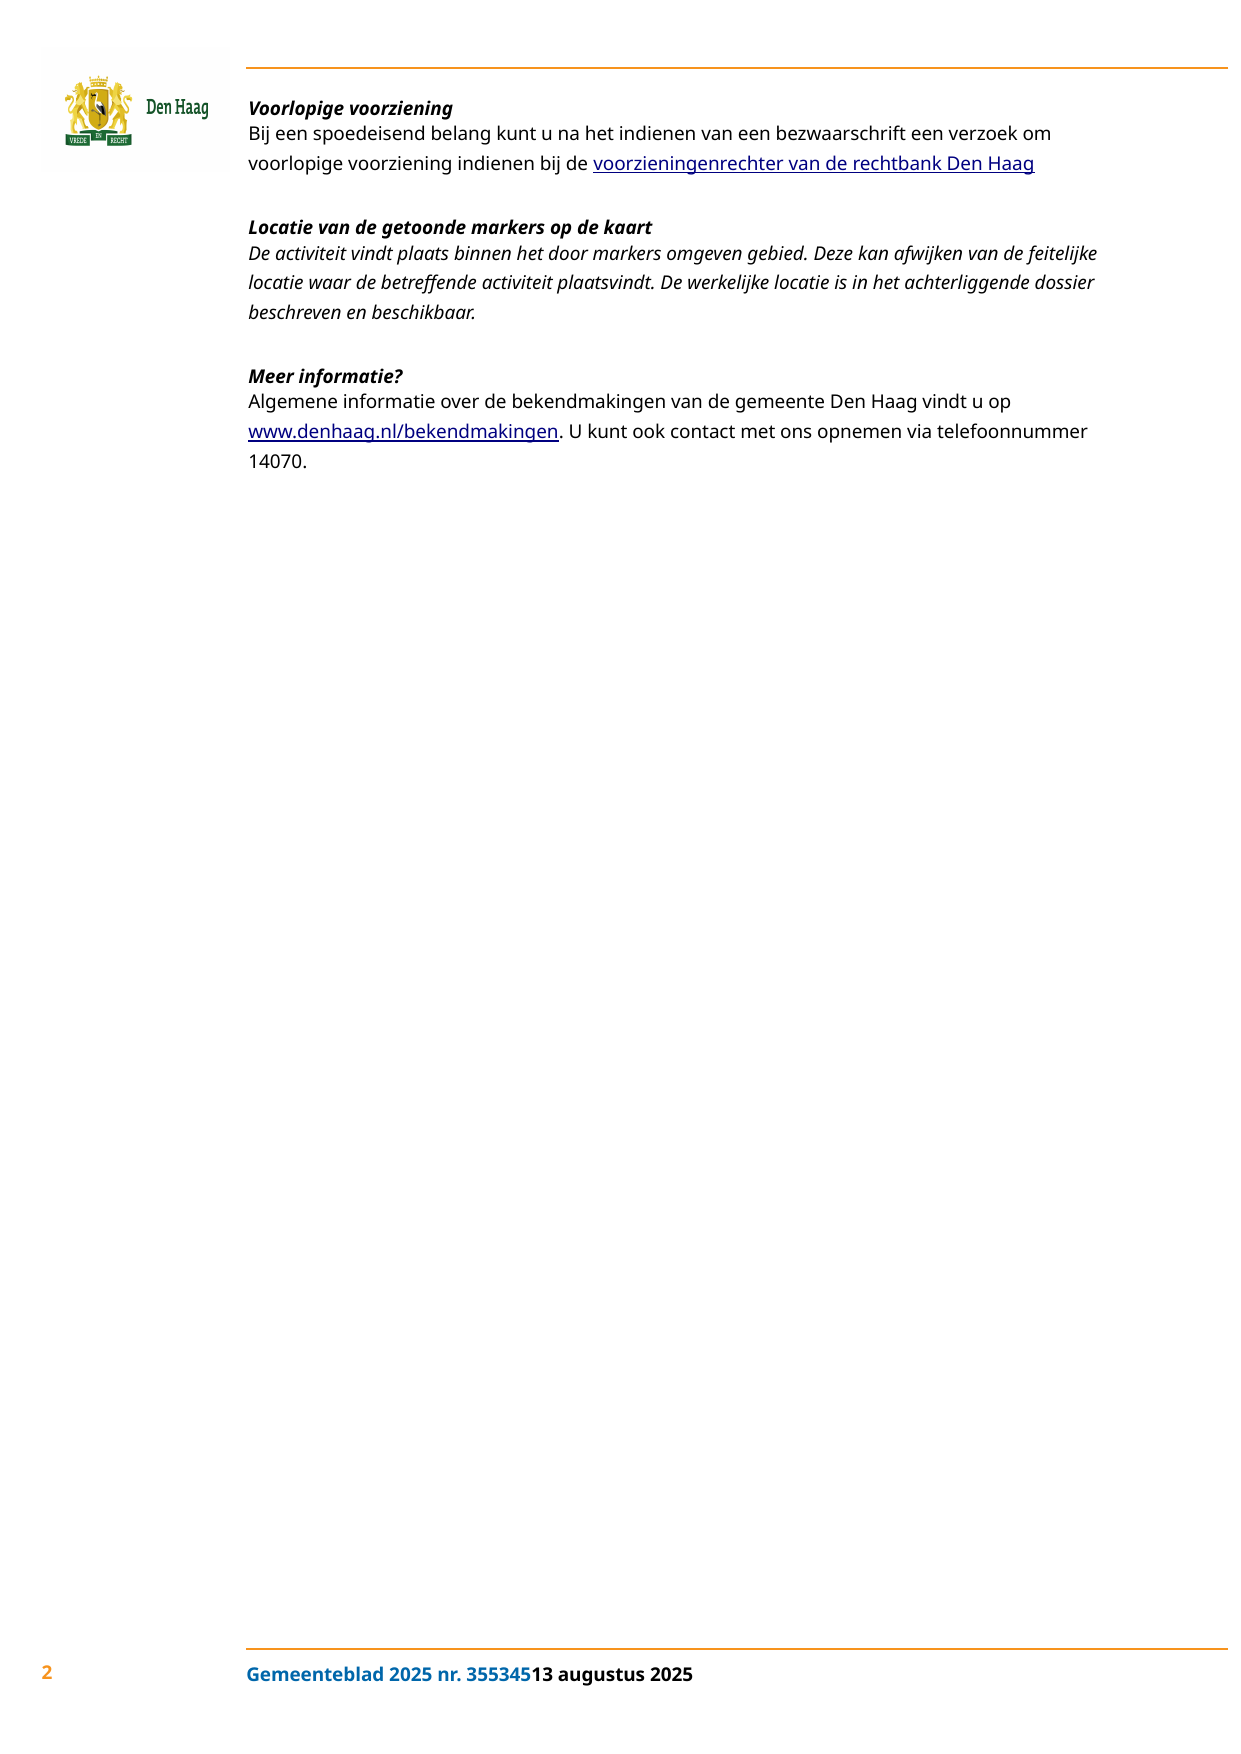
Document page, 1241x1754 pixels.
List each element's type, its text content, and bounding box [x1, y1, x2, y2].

text Locatie van de getoonde markers op de kaart [248, 214, 1152, 240]
text Algemene informatie over de bekendmakingen van de gemeente Den Haag vindt u op www.denhaag.nl/bekendmakingen. U kunt ook contact met ons opnemen via telefoonnummer 14070. [248, 389, 1152, 473]
text Meer informatie? [248, 363, 1152, 389]
picture [41, 47, 231, 172]
text De activiteit vindt plaats binnen het door markers omgeven gebied. Deze kan afwijken van de feitelijke locatie waar de betreffende activiteit plaatsvindt. De werkelijke locatie is in het achterliggende dossier beschreven en beschikbaar. [248, 240, 1152, 325]
text Voorlopige voorziening [248, 95, 1152, 121]
text Bij een spoedeisend belang kunt u na het indienen van een bezwaarschrift een verzoek om voorlopige voorziening indienen bij de voorzieningenrechter van de rechtbank Den Haag [248, 121, 1152, 176]
